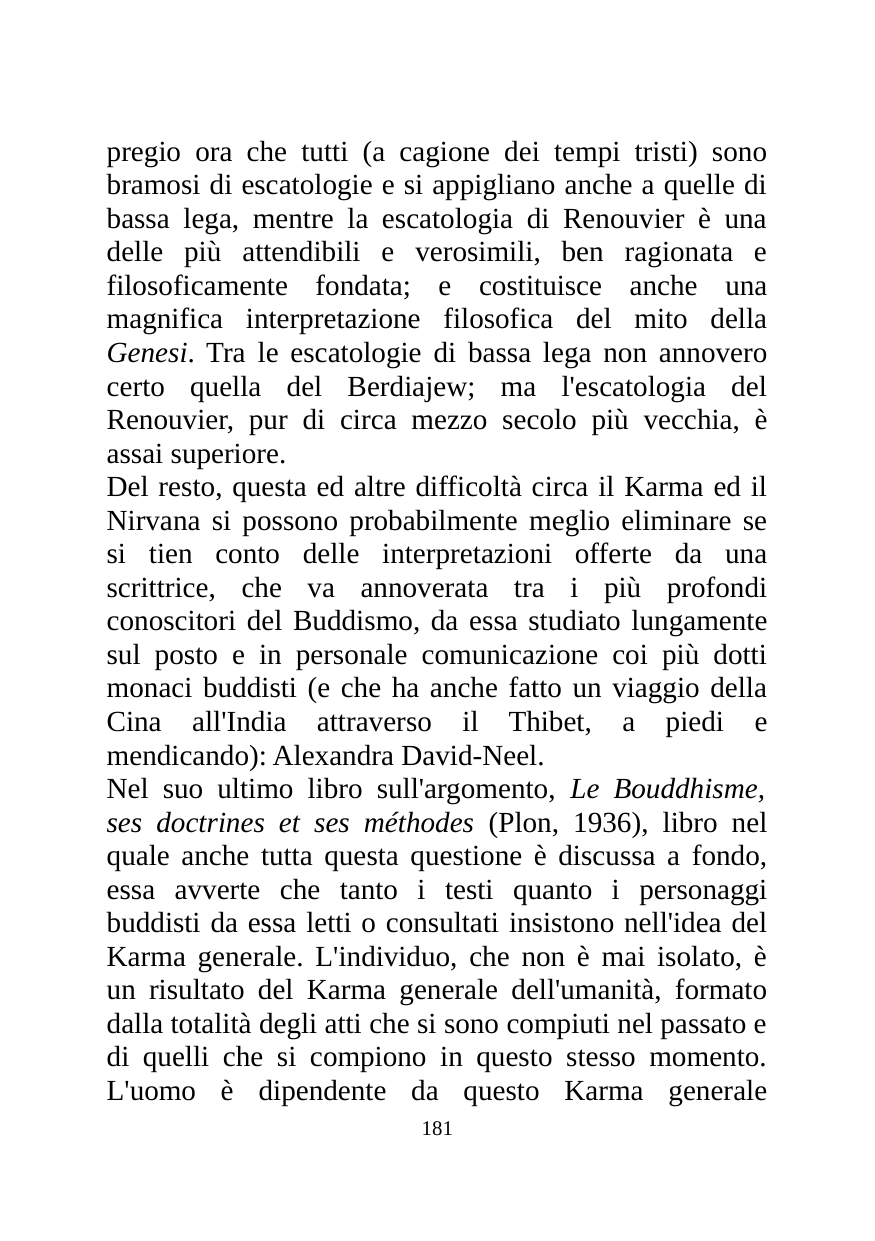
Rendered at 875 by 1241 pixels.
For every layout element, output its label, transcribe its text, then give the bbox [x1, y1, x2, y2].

text Del resto, questa ed altre difficoltà circa il Karma ed il Nirvana si possono probabilmente meglio eliminare se si tien conto delle interpretazioni offerte da una scrittrice, che va annoverata tra i più profondi conoscitori del Buddismo, da essa studiato lungamente sul posto e in personale comunicazione coi più dotti monaci buddisti (e che ha anche fatto un viaggio della Cina all'India attraverso il Thibet, a piedi e mendicando): Alexandra David-Neel. [106, 469, 768, 771]
text Nel suo ultimo libro sull'argomento, Le Bouddhisme, ses doctrines et ses méthodes (Plon, 1936), libro nel quale anche tutta questa questione è discussa a fondo, essa avverte che tanto i testi quanto i personaggi buddisti da essa letti o consultati insistono nell'idea del Karma generale. L'individuo, che non è mai isolato, è un risultato del Karma generale dell'umanità, formato dalla totalità degli atti che si sono compiuti nel passato e di quelli che si compiono in questo stesso momento. L'uomo è dipendente da questo Karma generale [106, 771, 768, 1107]
text pregio ora che tutti (a cagione dei tempi tristi) sono bramosi di escatologie e si appigliano anche a quelle di bassa lega, mentre la escatologia di Renouvier è una delle più attendibili e verosimili, ben ragionata e filosoficamente fondata; e costituisce anche una magnifica interpretazione filosofica del mito della Genesi. Tra le escatologie di bassa lega non annovero certo quella del Berdiajew; ma l'escatologia del Renouvier, pur di circa mezzo secolo più vecchia, è assai superiore. [106, 134, 768, 469]
